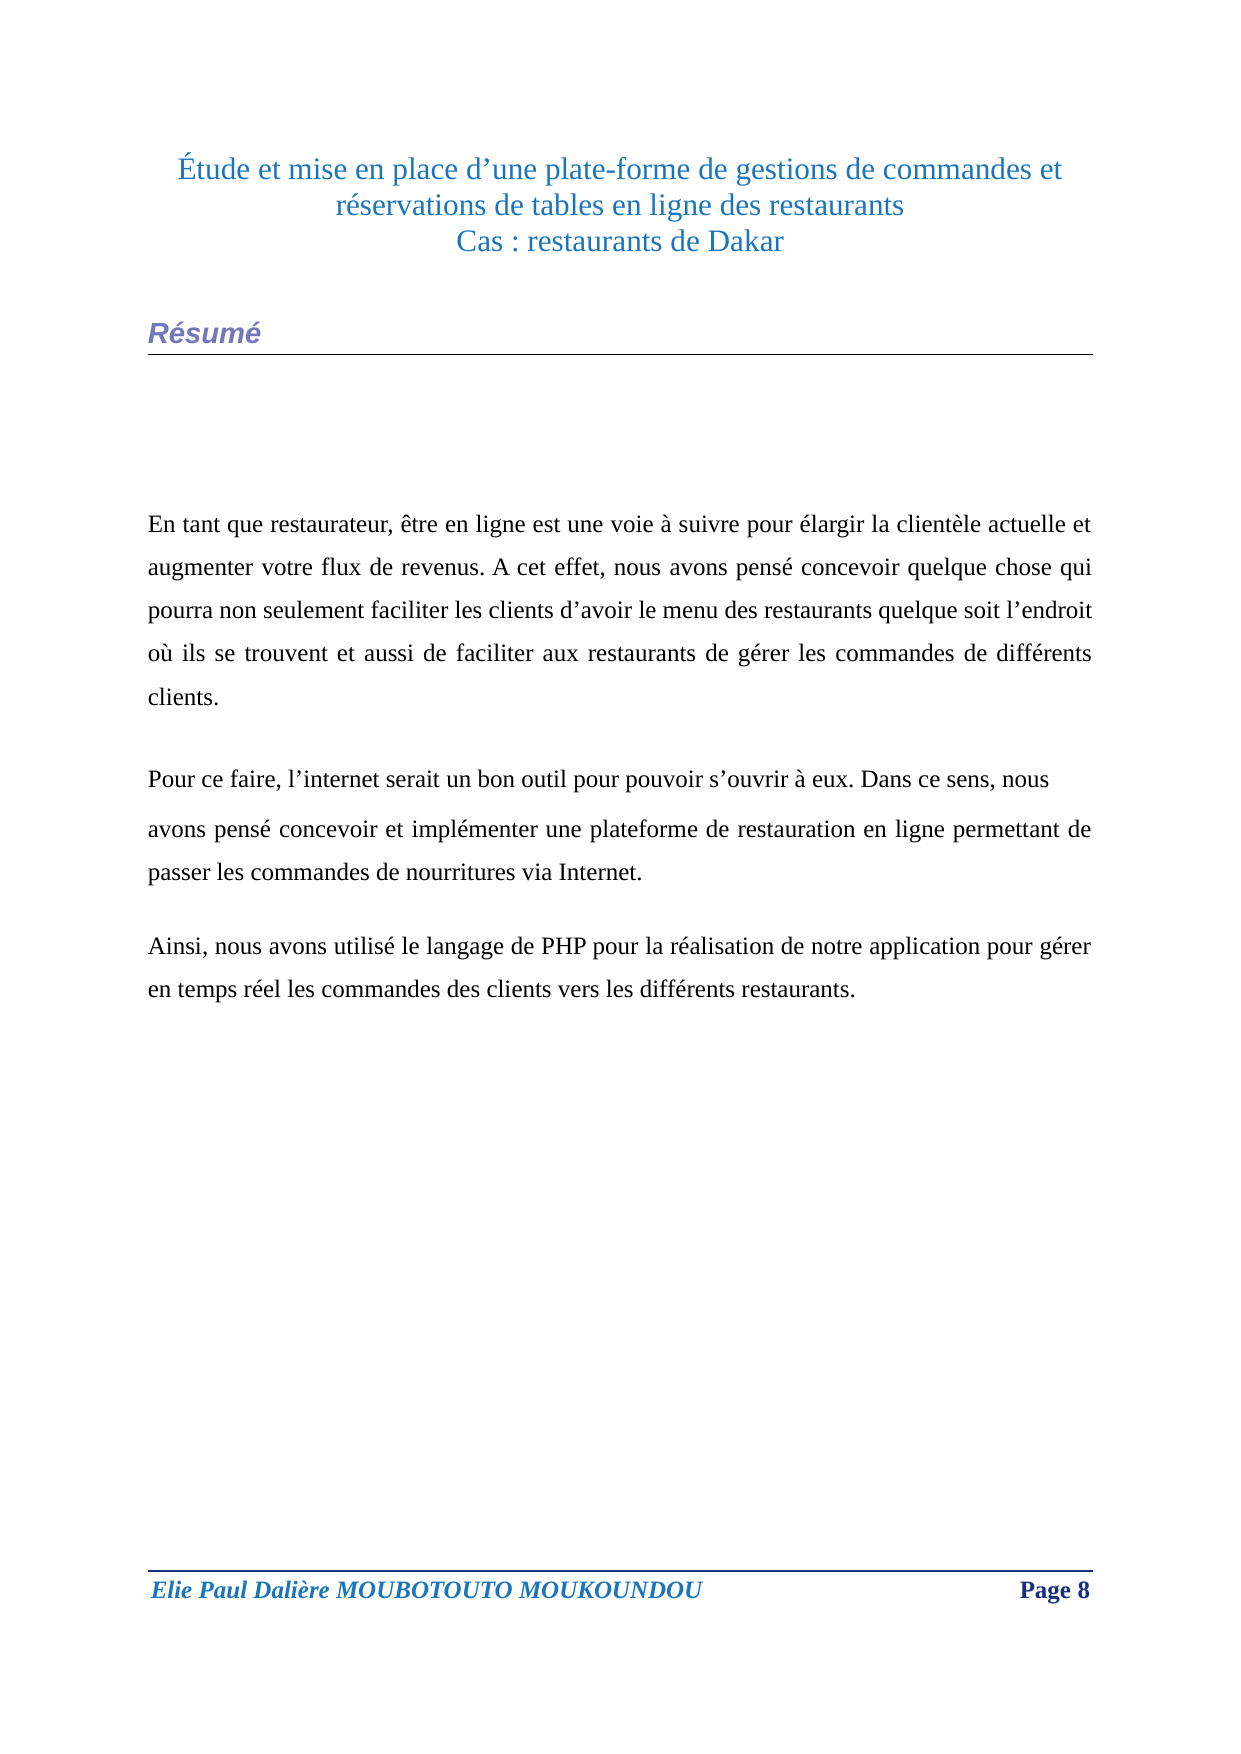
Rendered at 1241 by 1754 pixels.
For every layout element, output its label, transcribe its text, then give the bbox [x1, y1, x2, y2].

text avons pensé concevoir et implémenter une plateforme de restauration en ligne permettant de passer les commandes de nourritures via Internet. [148, 814, 1093, 886]
text Ainsi, nous avons utilisé le langage de PHP pour la réalisation de notre application pour gérer en temps réel les commandes des clients vers les différents restaurants. [148, 931, 1093, 1003]
subtitle Résumé [148, 316, 1093, 354]
text En tant que restaurateur, être en ligne est une voie à suivre pour élargir la clientèle actuelle et augmenter votre flux de revenus. A cet effet, nous avons pensé concevoir quelque chose qui pourra non seulement faciliter les clients d’avoir le menu des restaurants quelque soit l’endroit où ils se trouvent et aussi de faciliter aux restaurants de gérer les commandes de différents clients. [148, 509, 1093, 710]
text Pour ce faire, l’internet serait un bon outil pour pouvoir s’ouvrir à eux. Dans ce sens, nous [148, 764, 1093, 793]
